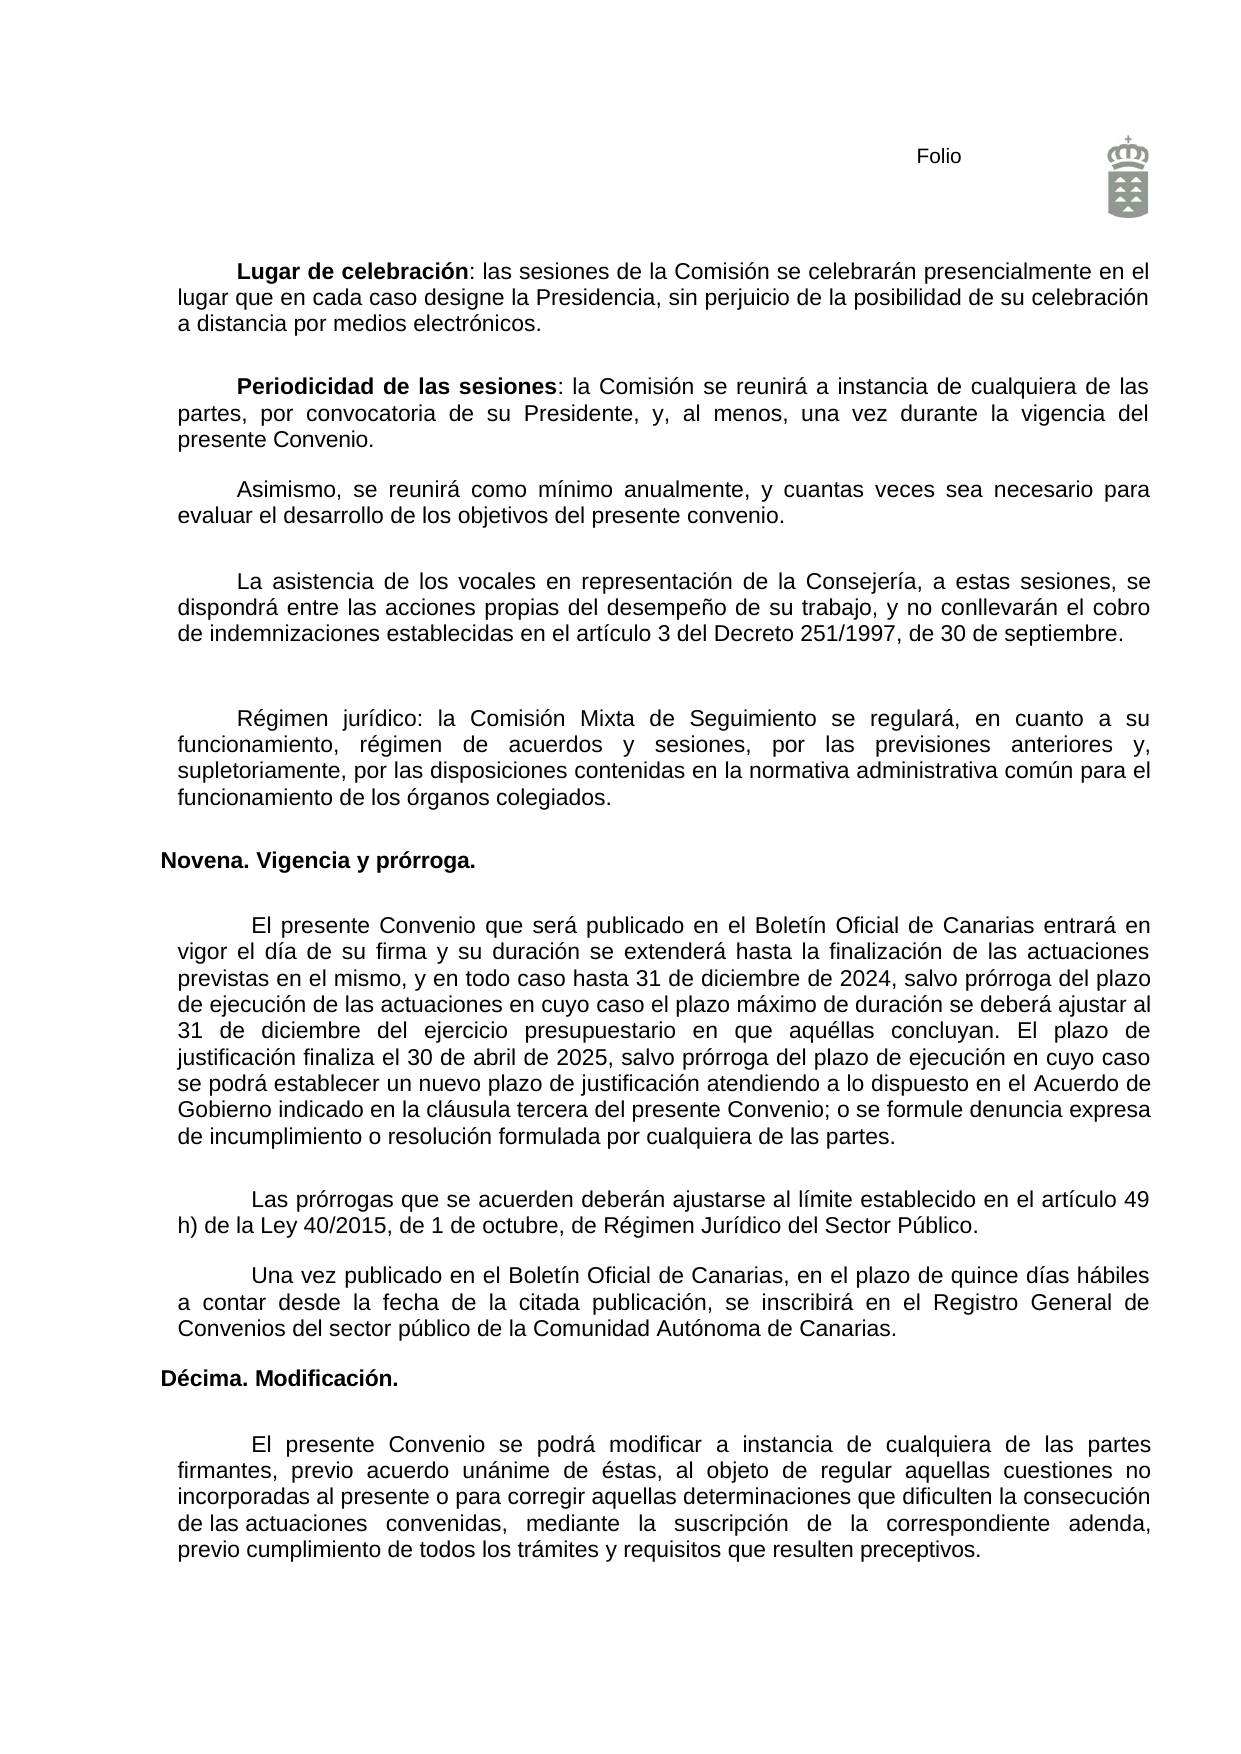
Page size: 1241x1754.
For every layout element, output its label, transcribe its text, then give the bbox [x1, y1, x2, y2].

text Periodicidad de las sesiones: la Comisión se reunirá a instancia de cualquiera de las partes, por convocatoria de su Presidente, y, al menos, una vez durante la vigencia del presente Convenio. [177, 373, 1150, 452]
subtitle Novena. Vigencia y prórroga. [160, 847, 1163, 873]
text La asistencia de los vocales en representación de la Consejería, a estas sesiones, se dispondrá entre las acciones propias del desempeño de su trabajo, y no conllevarán el cobro de indemnizaciones establecidas en el artículo 3 del Decreto 251/1997, de 30 de septiembre. [177, 568, 1152, 647]
text Una vez publicado en el Boletín Oficial de Canarias, en el plazo de quince días hábiles a contar desde la fecha de la citada publicación, se inscribirá en el Registro General de Convenios del sector público de la Comunidad Autónoma de Canarias. [177, 1262, 1150, 1341]
text Régimen jurídico: la Comisión Mixta de Seguimiento se regulará, en cuanto a su funcionamiento, régimen de acuerdos y sesiones, por las previsiones anteriores y, supletoriamente, por las disposiciones contenidas en la normativa administrativa común para el funcionamiento de los órganos colegiados. [177, 705, 1151, 810]
picture [1107, 135, 1149, 218]
text Asimismo, se reunirá como mínimo anualmente, y cuantas veces sea necesario para evaluar el desarrollo de los objetivos del presente convenio. [177, 476, 1151, 529]
text El presente Convenio que será publicado en el Boletín Oficial de Canarias entrará en vigor el día de su firma y su duración se extenderá hasta la finalización de las actuaciones previstas en el mismo, y en todo caso hasta 31 de diciembre de 2024, salvo prórroga del plazo de ejecución de las actuaciones en cuyo caso el plazo máximo de duración se deberá ajustar al 31 de diciembre del ejercicio presupuestario en que aquéllas concluyan. El plazo de justificación finaliza el 30 de abril de 2025, salvo prórroga del plazo de ejecución en cuyo caso se podrá establecer un nuevo plazo de justificación atendiendo a lo dispuesto en el Acuerdo de Gobierno indicado en la cláusula tercera del presente Convenio; o se formule denuncia expresa de incumplimiento o resolución formulada por cualquiera de las partes. [177, 912, 1151, 1149]
subtitle Décima. Modificación. [160, 1365, 1163, 1392]
text Las prórrogas que se acuerden deberán ajustarse al límite establecido en el artículo 49 h) de la Ley 40/2015, de 1 de octubre, de Régimen Jurídico del Sector Público. [177, 1186, 1151, 1238]
text Lugar de celebración: las sesiones de la Comisión se celebrarán presencialmente en el lugar que en cada caso designe la Presidencia, sin perjuicio de la posibilidad de su celebración a distancia por medios electrónicos. [177, 258, 1150, 337]
text El presente Convenio se podrá modificar a instancia de cualquiera de las partes firmantes, previo acuerdo unánime de éstas, al objeto de regular aquellas cuestiones no incorporadas al presente o para corregir aquellas determinaciones que dificulten la consecución de las actuaciones convenidas, mediante la suscripción de la correspondiente adenda, previo cumplimiento de todos los trámites y requisitos que resulten preceptivos. [177, 1431, 1152, 1562]
